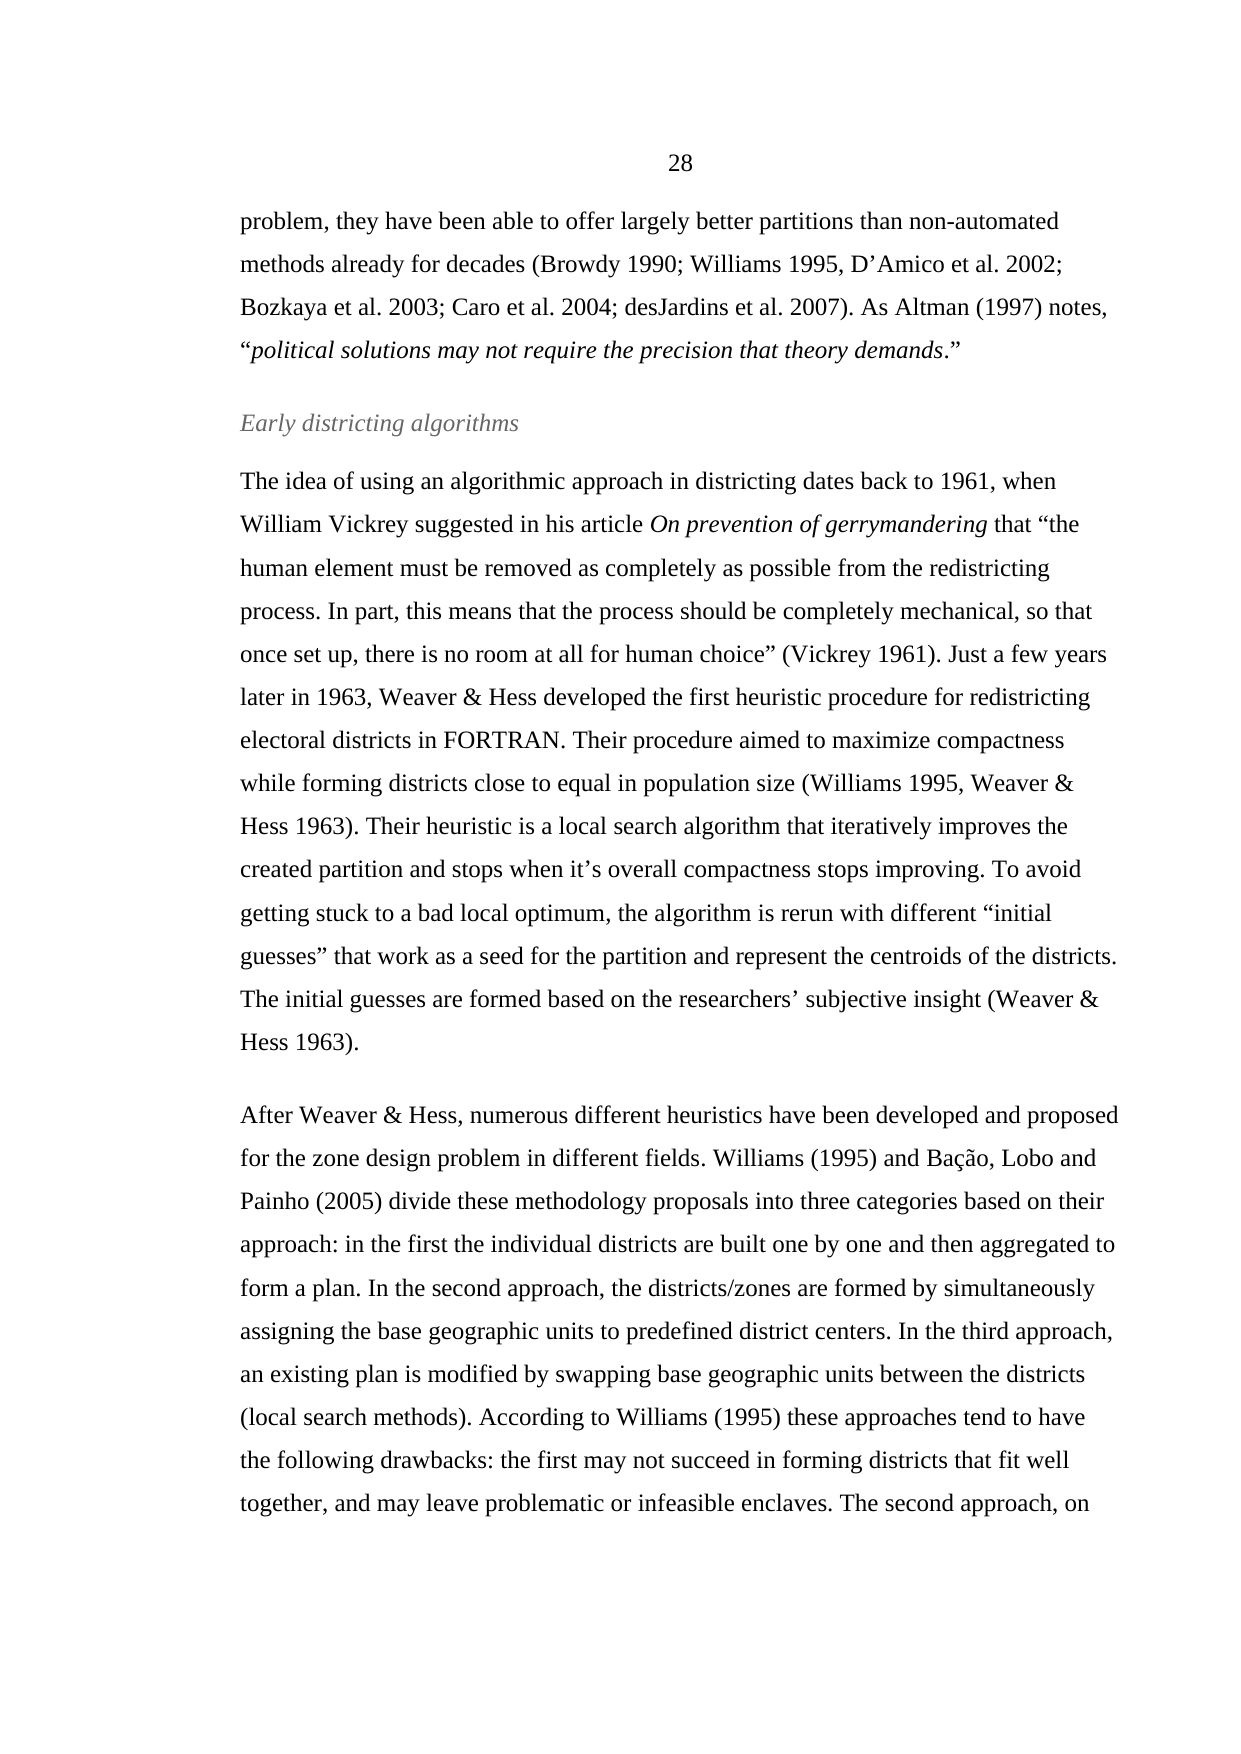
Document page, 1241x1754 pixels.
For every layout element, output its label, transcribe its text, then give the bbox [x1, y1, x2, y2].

text problem, they have been able to offer largely better partitions than non-automated methods already for decades (Browdy 1990; Williams 1995, D’Amico et al. 2002; Bozkaya et al. 2003; Caro et al. 2004; desJardins et al. 2007). As Altman (1997) notes, “political solutions may not require the precision that theory demands.” [240, 206, 1121, 364]
subtitle Early districting algorithms [240, 408, 1121, 437]
text After Weaver & Hess, numerous different heuristics have been developed and proposed for the zone design problem in different fields. Williams (1995) and Bação, Lobo and Painho (2005) divide these methodology proposals into three categories based on their approach: in the first the individual districts are built one by one and then aggregated to form a plan. In the second approach, the districts/zones are formed by simultaneously assigning the base geographic units to predefined district centers. In the third approach, an existing plan is modified by swapping base geographic units between the districts (local search methods). According to Williams (1995) these approaches tend to have the following drawbacks: the first may not succeed in forming districts that fit well together, and may leave problematic or infeasible enclaves. The second approach, on [240, 1100, 1121, 1517]
text The idea of using an algorithmic approach in districting dates back to 1961, when William Vickrey suggested in his article On prevention of gerrymandering that “the human element must be removed as completely as possible from the redistricting process. In part, this means that the process should be completely mechanical, so that once set up, there is no room at all for human choice” (Vickrey 1961). Just a few years later in 1963, Weaver & Hess developed the first heuristic procedure for redistricting electoral districts in FORTRAN. Their procedure aimed to maximize compactness while forming districts close to equal in population size (Williams 1995, Weaver & Hess 1963). Their heuristic is a local search algorithm that iteratively improves the created partition and stops when it’s overall compactness stops improving. To avoid getting stuck to a bad local optimum, the algorithm is rerun with different “initial guesses” that work as a seed for the partition and represent the centroids of the districts. The initial guesses are formed based on the researchers’ subjective insight (Weaver & Hess 1963). [240, 466, 1121, 1056]
